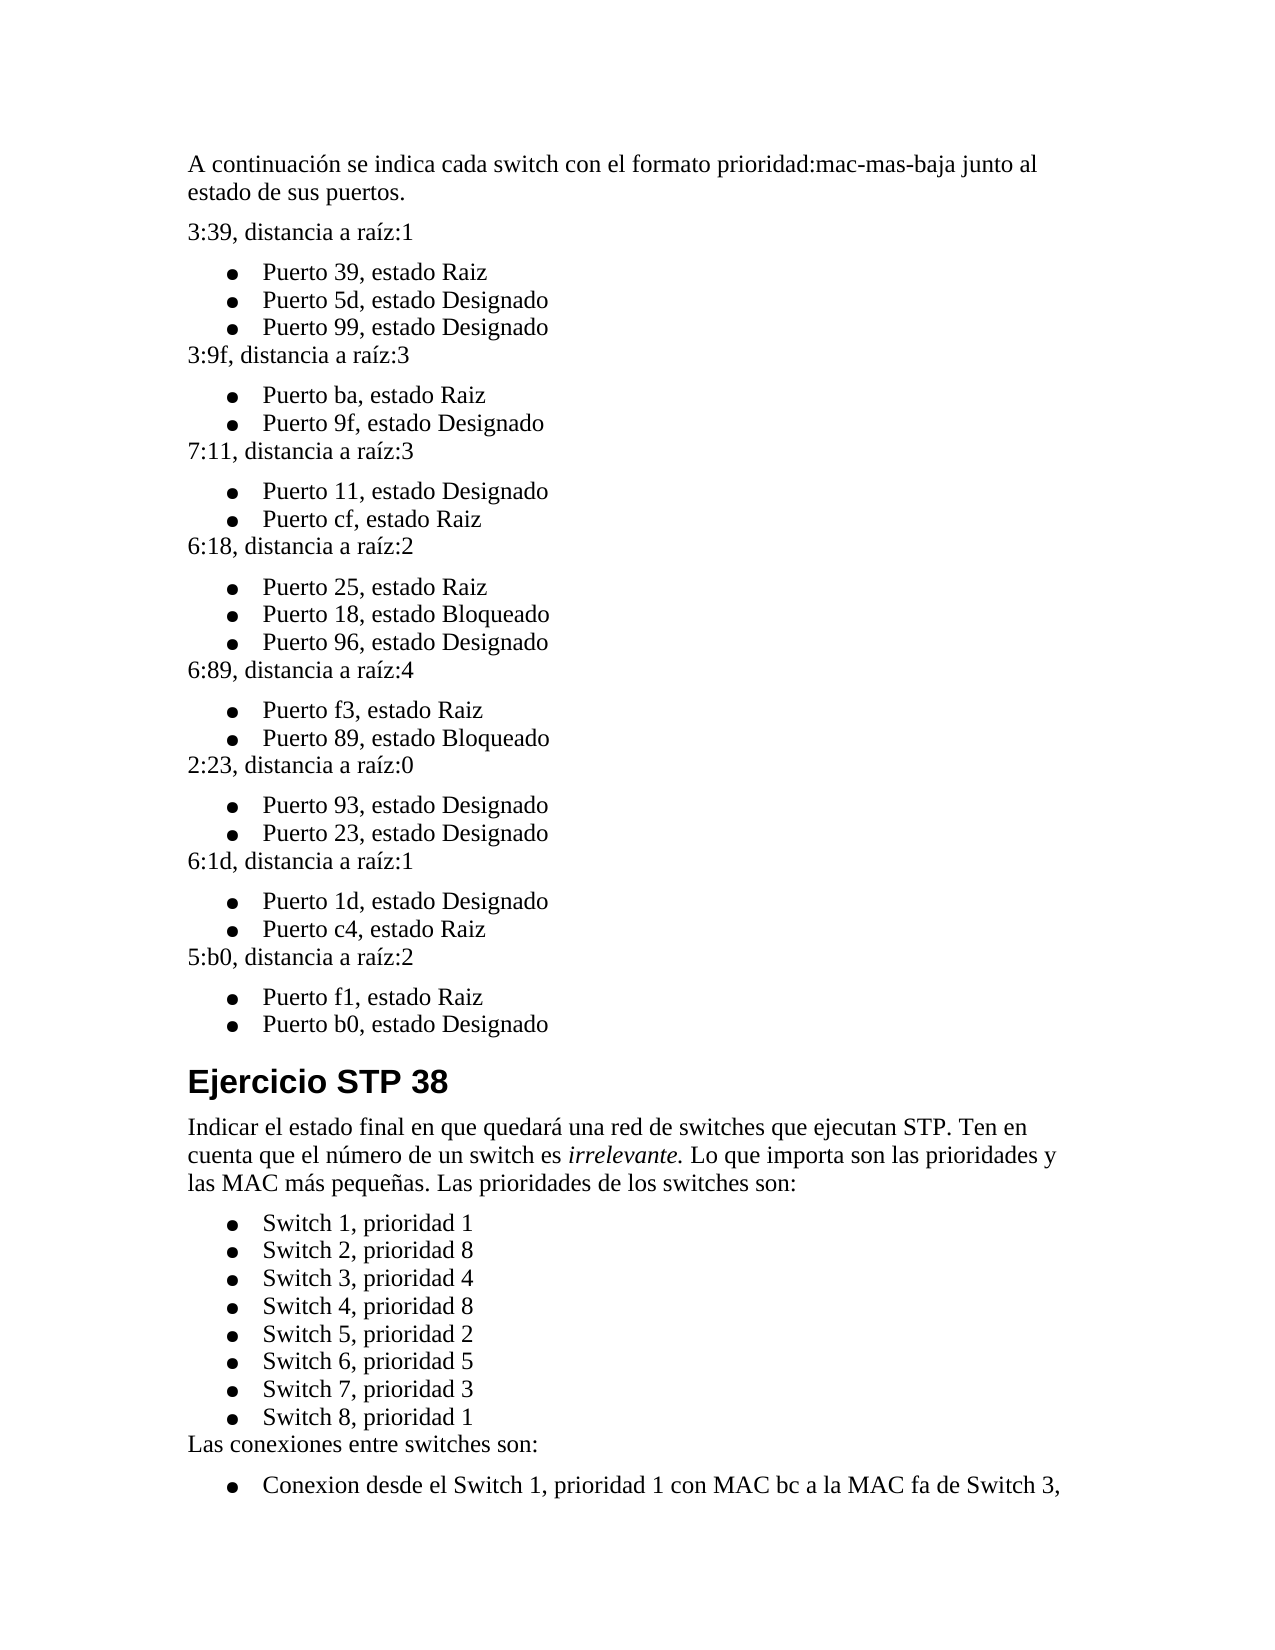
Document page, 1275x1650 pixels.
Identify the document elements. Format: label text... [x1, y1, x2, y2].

list Puerto f3, estado Raiz [225, 696, 1087, 724]
text 2:23, distancia a raíz:0 [187, 751, 1087, 779]
list Puerto c4, estado Raiz [225, 915, 1087, 943]
list Puerto 96, estado Designado [225, 628, 1087, 656]
subtitle Ejercicio STP 38 [187, 1063, 1087, 1101]
text Las conexiones entre switches son: [187, 1431, 1087, 1458]
list Switch 1, prioridad 1 [225, 1209, 1087, 1237]
list Switch 6, prioridad 5 [225, 1347, 1087, 1375]
list Switch 4, prioridad 8 [225, 1292, 1087, 1320]
list Switch 8, prioridad 1 [225, 1403, 1087, 1431]
list Switch 3, prioridad 4 [225, 1264, 1087, 1292]
list Puerto 18, estado Bloqueado [225, 600, 1087, 628]
list Switch 7, prioridad 3 [225, 1375, 1087, 1403]
text 3:39, distancia a raíz:1 [187, 218, 1087, 246]
text 6:18, distancia a raíz:2 [187, 532, 1087, 560]
text 7:11, distancia a raíz:3 [187, 437, 1087, 464]
list Puerto 1d, estado Designado [225, 887, 1087, 915]
text Indicar el estado final en que quedará una red de switches que ejecutan STP. Ten en cuenta que el número de un switch es irrelevante. Lo que importa son las prioridades y las MAC más pequeñas. Las prioridades de los switches son: [187, 1113, 1087, 1196]
list Puerto 93, estado Designado [225, 792, 1087, 819]
list Puerto ba, estado Raiz [225, 381, 1087, 409]
text 6:1d, distancia a raíz:1 [187, 847, 1087, 875]
list Puerto 25, estado Raiz [225, 573, 1087, 600]
text 3:9f, distancia a raíz:3 [187, 341, 1087, 369]
list Puerto 23, estado Designado [225, 819, 1087, 847]
text 6:89, distancia a raíz:4 [187, 656, 1087, 683]
list Puerto b0, estado Designado [225, 1011, 1087, 1038]
list Puerto cf, estado Raiz [225, 505, 1087, 532]
list Switch 5, prioridad 2 [225, 1320, 1087, 1347]
list Puerto 89, estado Bloqueado [225, 724, 1087, 751]
list Puerto 11, estado Designado [225, 477, 1087, 505]
list Puerto 99, estado Designado [225, 313, 1087, 341]
list Conexion desde el Switch 1, prioridad 1 con MAC bc a la MAC fa de Switch 3, [225, 1471, 1087, 1498]
list Switch 2, prioridad 8 [225, 1237, 1087, 1264]
text A continuación se indica cada switch con el formato prioridad:mac-mas-baja junto al estado de sus puertos. [187, 150, 1087, 205]
list Puerto 9f, estado Designado [225, 409, 1087, 437]
list Puerto f1, estado Raiz [225, 983, 1087, 1011]
text 5:b0, distancia a raíz:2 [187, 943, 1087, 970]
list Puerto 39, estado Raiz [225, 258, 1087, 286]
list Puerto 5d, estado Designado [225, 286, 1087, 313]
